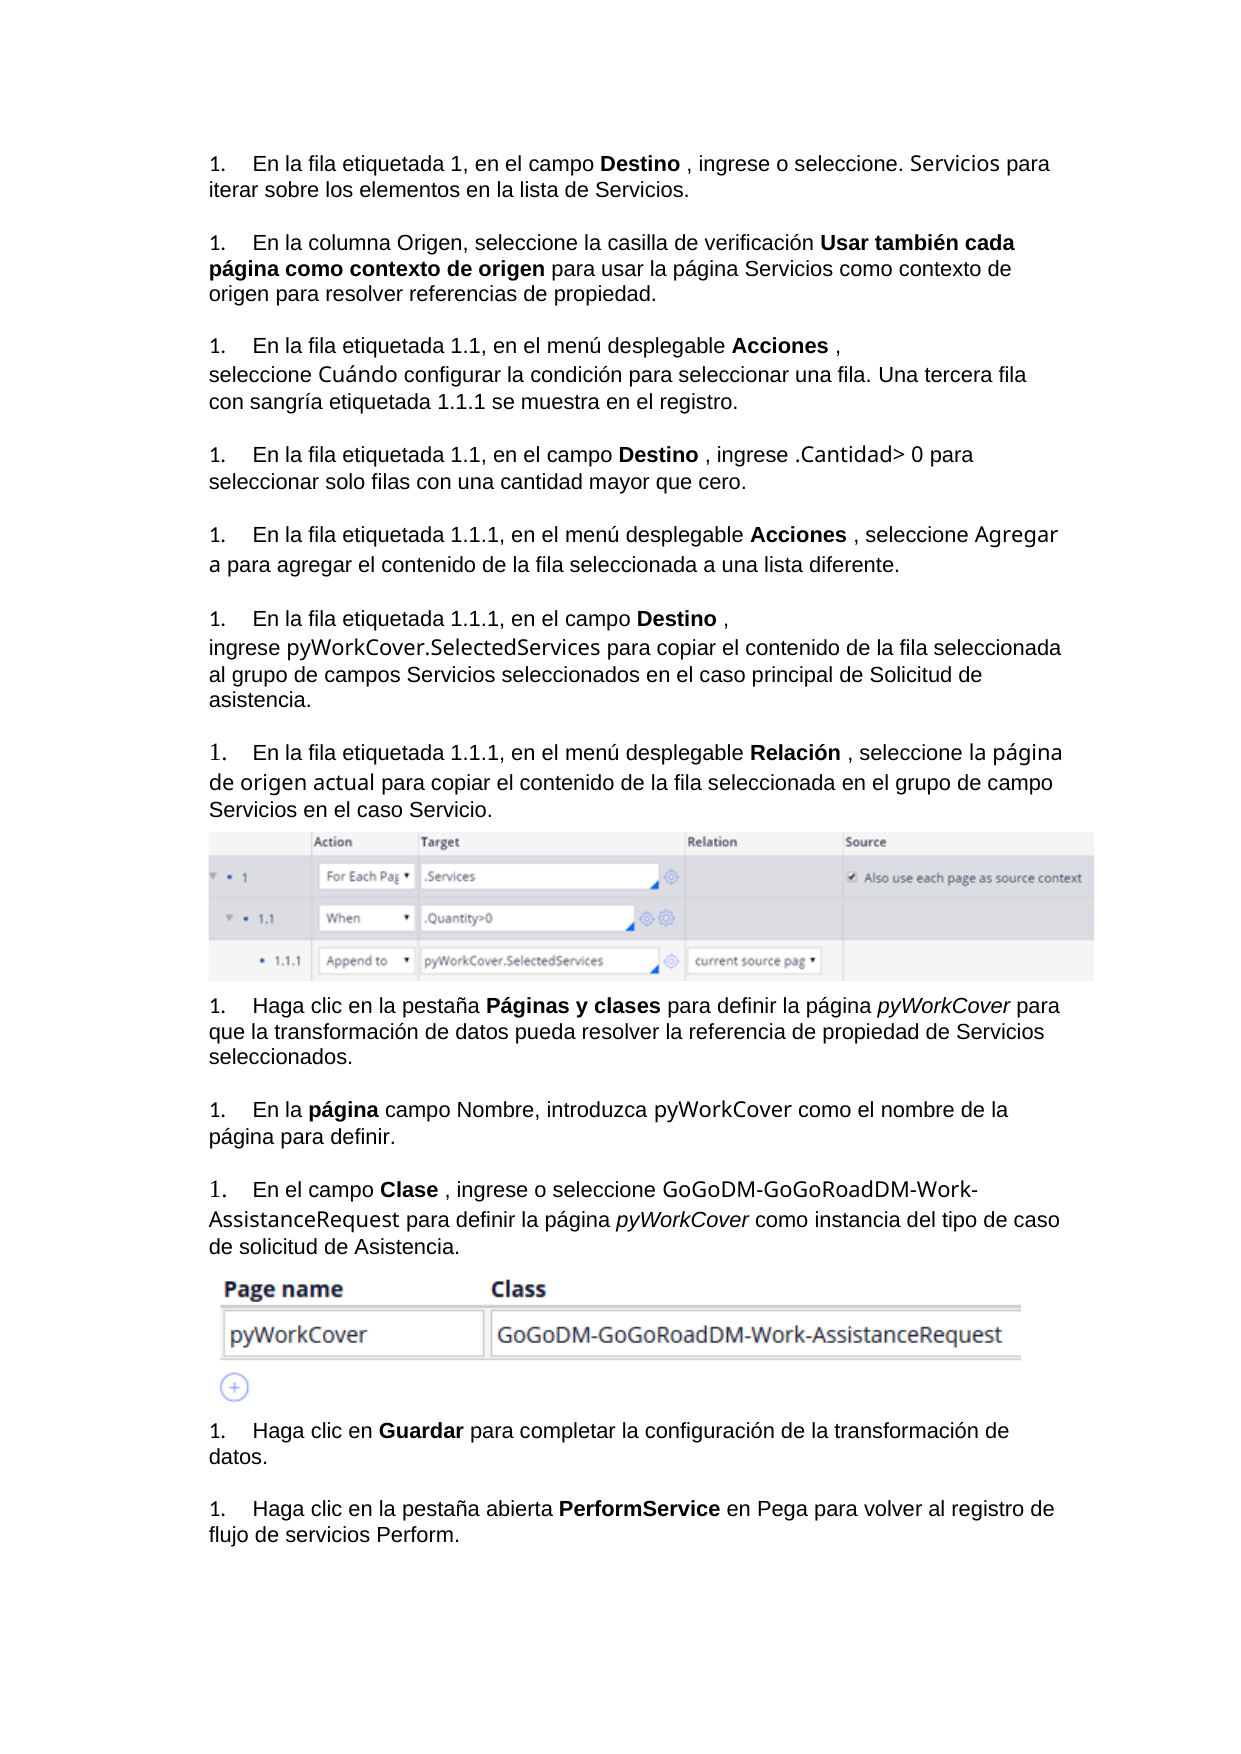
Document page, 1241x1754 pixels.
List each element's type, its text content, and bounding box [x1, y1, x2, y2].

list Haga clic en la pestaña Páginas y clases para definir la página pyWorkCover para que la transformación de datos pueda resolver la referencia de propiedad de Servicios seleccionados. [208, 991, 1063, 1069]
list En la fila etiquetada 1.1, en el campo Destino , ingrese .Cantidad> 0 para seleccionar solo filas con una cantidad mayor que cero. [208, 439, 1063, 494]
picture [208, 832, 1095, 981]
list En la fila etiquetada 1.1, en el menú desplegable Acciones , seleccione Cuándo configurar la condición para seleccionar una fila. Una tercera fila con sangría etiquetada 1.1.1 se muestra en el registro. [208, 331, 1063, 414]
list En el campo Clase , ingrese o seleccione GoGoDM-GoGoRoadDM-Work-AssistanceRequest para definir la página pyWorkCover como instancia del tipo de caso de solicitud de Asistencia. [208, 1174, 1063, 1259]
list En la fila etiquetada 1.1.1, en el menú desplegable Relación , seleccione la página de origen actual para copiar el contenido de la fila seleccionada en el grupo de campo Servicios en el caso Servicio. [208, 737, 1063, 822]
list Haga clic en Guardar para completar la configuración de la transformación de datos. [208, 1416, 1063, 1469]
list Haga clic en la pestaña abierta PerformService en Pega para volver al registro de flujo de servicios Perform. [208, 1494, 1063, 1547]
list En la fila etiquetada 1, en el campo Destino , ingrese o seleccione. Servicios para iterar sobre los elementos en la lista de Servicios. [208, 148, 1063, 203]
list En la columna Origen, seleccione la casilla de verificación Usar también cada página como contexto de origen para usar la página Servicios como contexto de origen para resolver referencias de propiedad. [208, 228, 1063, 306]
picture [208, 1269, 1021, 1406]
list En la página campo Nombre, introduzca pyWorkCover como el nombre de la página para definir. [208, 1094, 1063, 1149]
list En la fila etiquetada 1.1.1, en el menú desplegable Acciones , seleccione Agregar a para agregar el contenido de la fila seleccionada a una lista diferente. [208, 519, 1063, 579]
list En la fila etiquetada 1.1.1, en el campo Destino , ingrese pyWorkCover.SelectedServices para copiar el contenido de la fila seleccionada al grupo de campos Servicios seleccionados en el caso principal de Solicitud de asistencia. [208, 604, 1063, 712]
